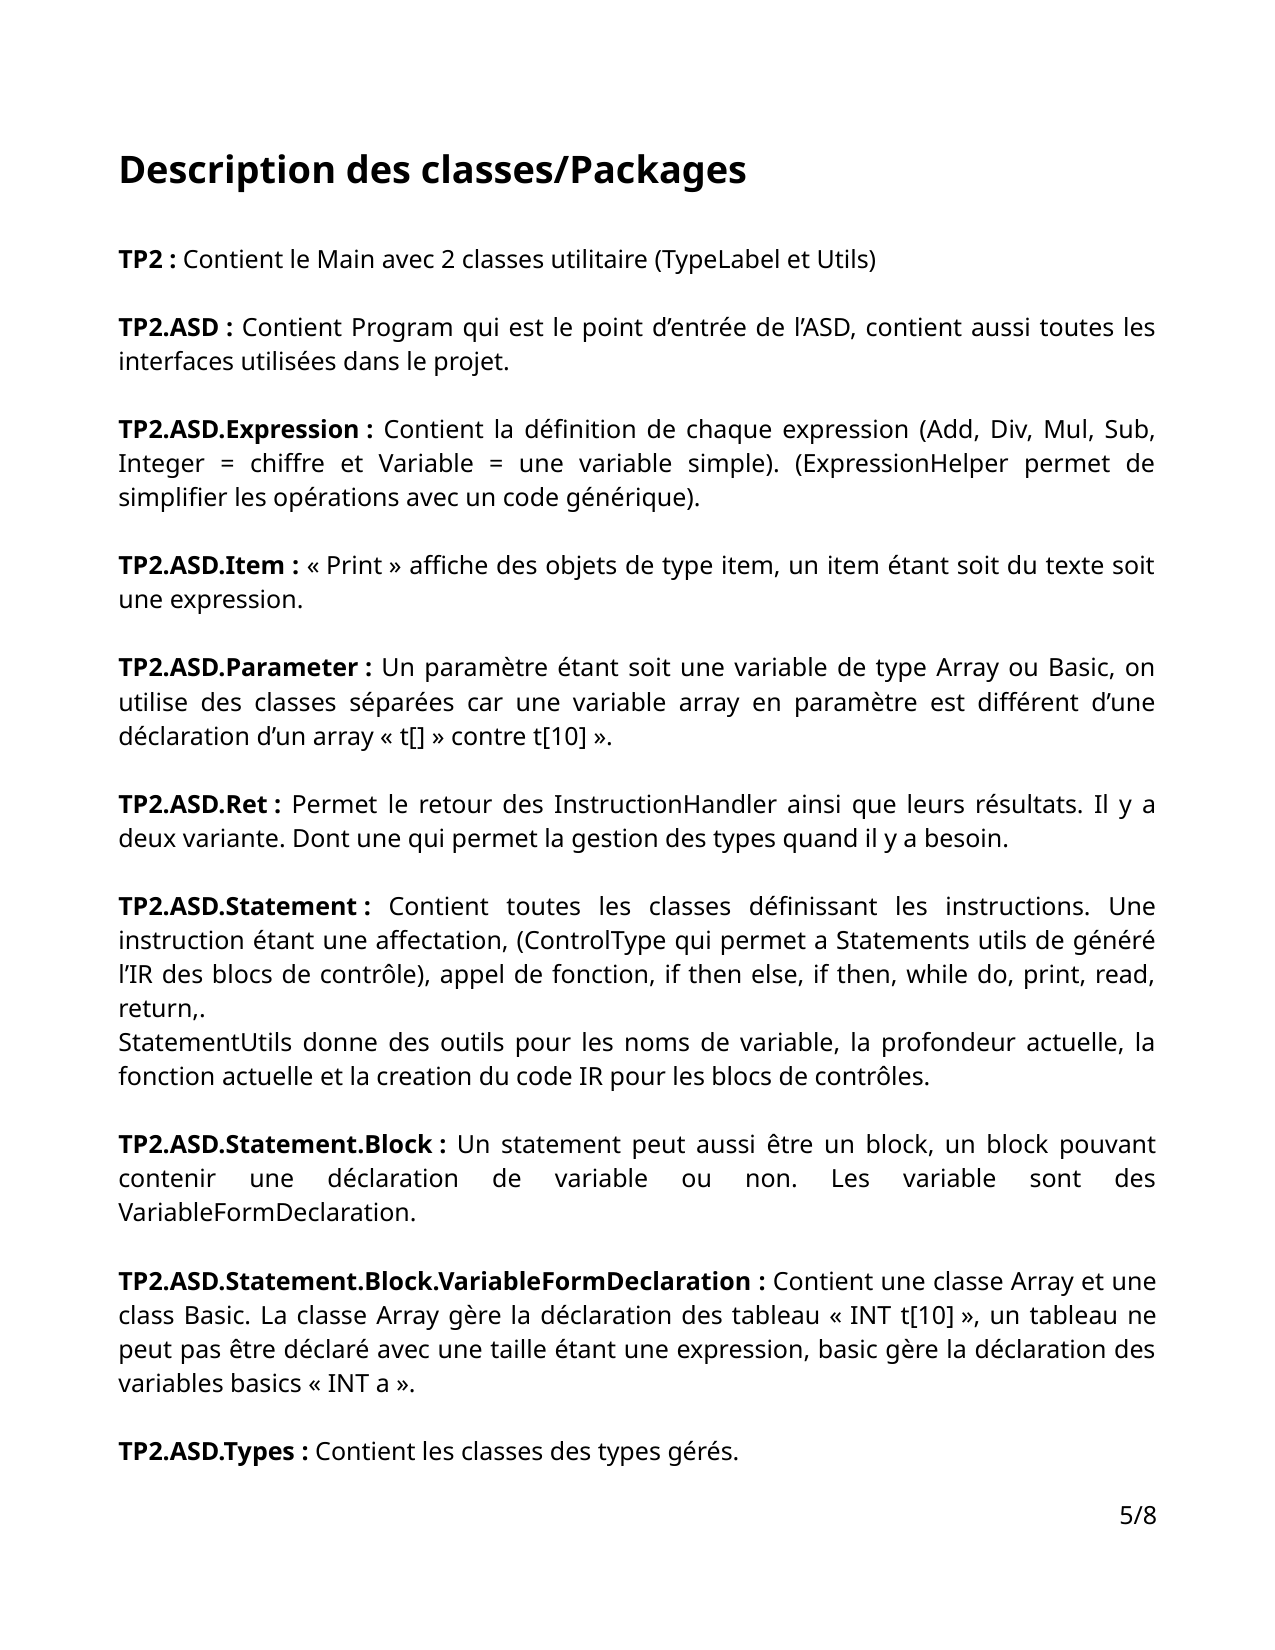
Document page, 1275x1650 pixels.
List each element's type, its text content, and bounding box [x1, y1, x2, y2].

text StatementUtils donne des outils pour les noms de variable, la profondeur actuelle, la fonction actuelle et la creation du code IR pour les blocs de contrôles. [118, 1025, 1157, 1093]
text TP2 : Contient le Main avec 2 classes utilitaire (TypeLabel et Utils) [118, 241, 1157, 275]
text TP2.ASD.Expression : Contient la définition de chaque expression (Add, Div, Mul, Sub, Integer = chiffre et Variable = une variable simple). (ExpressionHelper permet de simplifier les opérations avec un code générique). [118, 412, 1157, 514]
text TP2.ASD.Statement : Contient toutes les classes définissant les instructions. Une instruction étant une affectation, (ControlType qui permet a Statements utils de généré l’IR des blocs de contrôle), appel de fonction, if then else, if then, while do, print, read, return,. [118, 888, 1157, 1025]
text TP2.ASD.Statement.Block : Un statement peut aussi être un block, un block pouvant contenir une déclaration de variable ou non. Les variable sont des VariableFormDeclaration. [118, 1127, 1157, 1229]
text TP2.ASD.Types : Contient les classes des types gérés. [118, 1433, 1157, 1468]
text TP2.ASD : Contient Program qui est le point d’entrée de l’ASD, contient aussi toutes les interfaces utilisées dans le projet. [118, 309, 1157, 378]
text TP2.ASD.Item : « Print » affiche des objets de type item, un item étant soit du texte soit une expression. [118, 548, 1157, 616]
text TP2.ASD.Statement.Block.VariableFormDeclaration : Contient une classe Array et une class Basic. La classe Array gère la déclaration des tableau « INT t[10] », un tableau ne peut pas être déclaré avec une taille étant une expression, basic gère la déclaration des variables basics « INT a ». [118, 1263, 1157, 1399]
text TP2.ASD.Parameter : Un paramètre étant soit une variable de type Array ou Basic, on utilise des classes séparées car une variable array en paramètre est différent d’une déclaration d’un array « t[] » contre t[10] ». [118, 650, 1157, 752]
subtitle Description des classes/Packages [118, 143, 1157, 195]
text TP2.ASD.Ret : Permet le retour des InstructionHandler ainsi que leurs résultats. Il y a deux variante. Dont une qui permet la gestion des types quand il y a besoin. [118, 786, 1157, 854]
